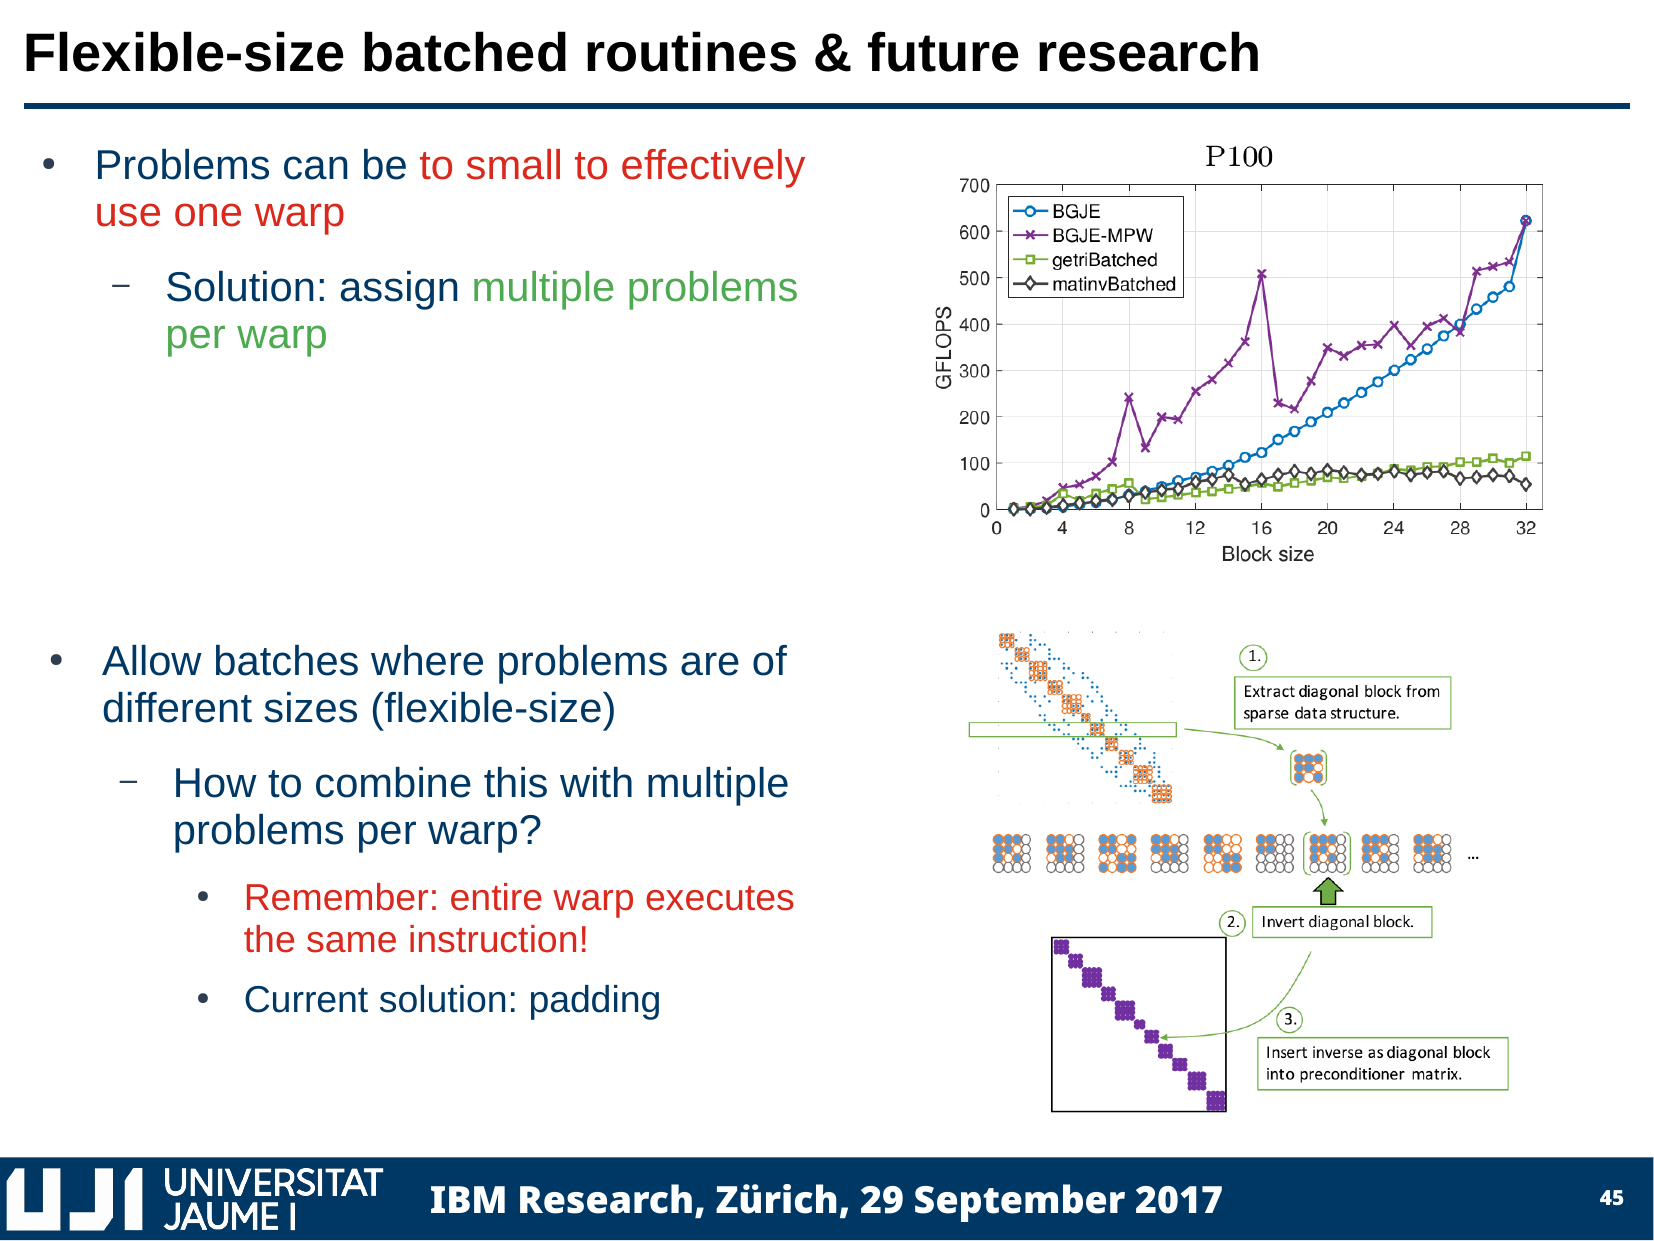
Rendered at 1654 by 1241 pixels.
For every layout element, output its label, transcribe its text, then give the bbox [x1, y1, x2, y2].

list Allow batches where problems are of different sizes (flexible-size) How to combine this with multiple problems per warp? Remember: entire warp executes the same instruction! Current solution: padding [31, 637, 815, 1112]
title Flexible-size batched routines & future research [23, 0, 1630, 107]
picture [921, 123, 1583, 579]
picture [0, 1158, 390, 1241]
picture [944, 615, 1536, 1147]
list Problems can be to small to effectively use one warp Solution: assign multiple problems per warp [23, 141, 808, 615]
